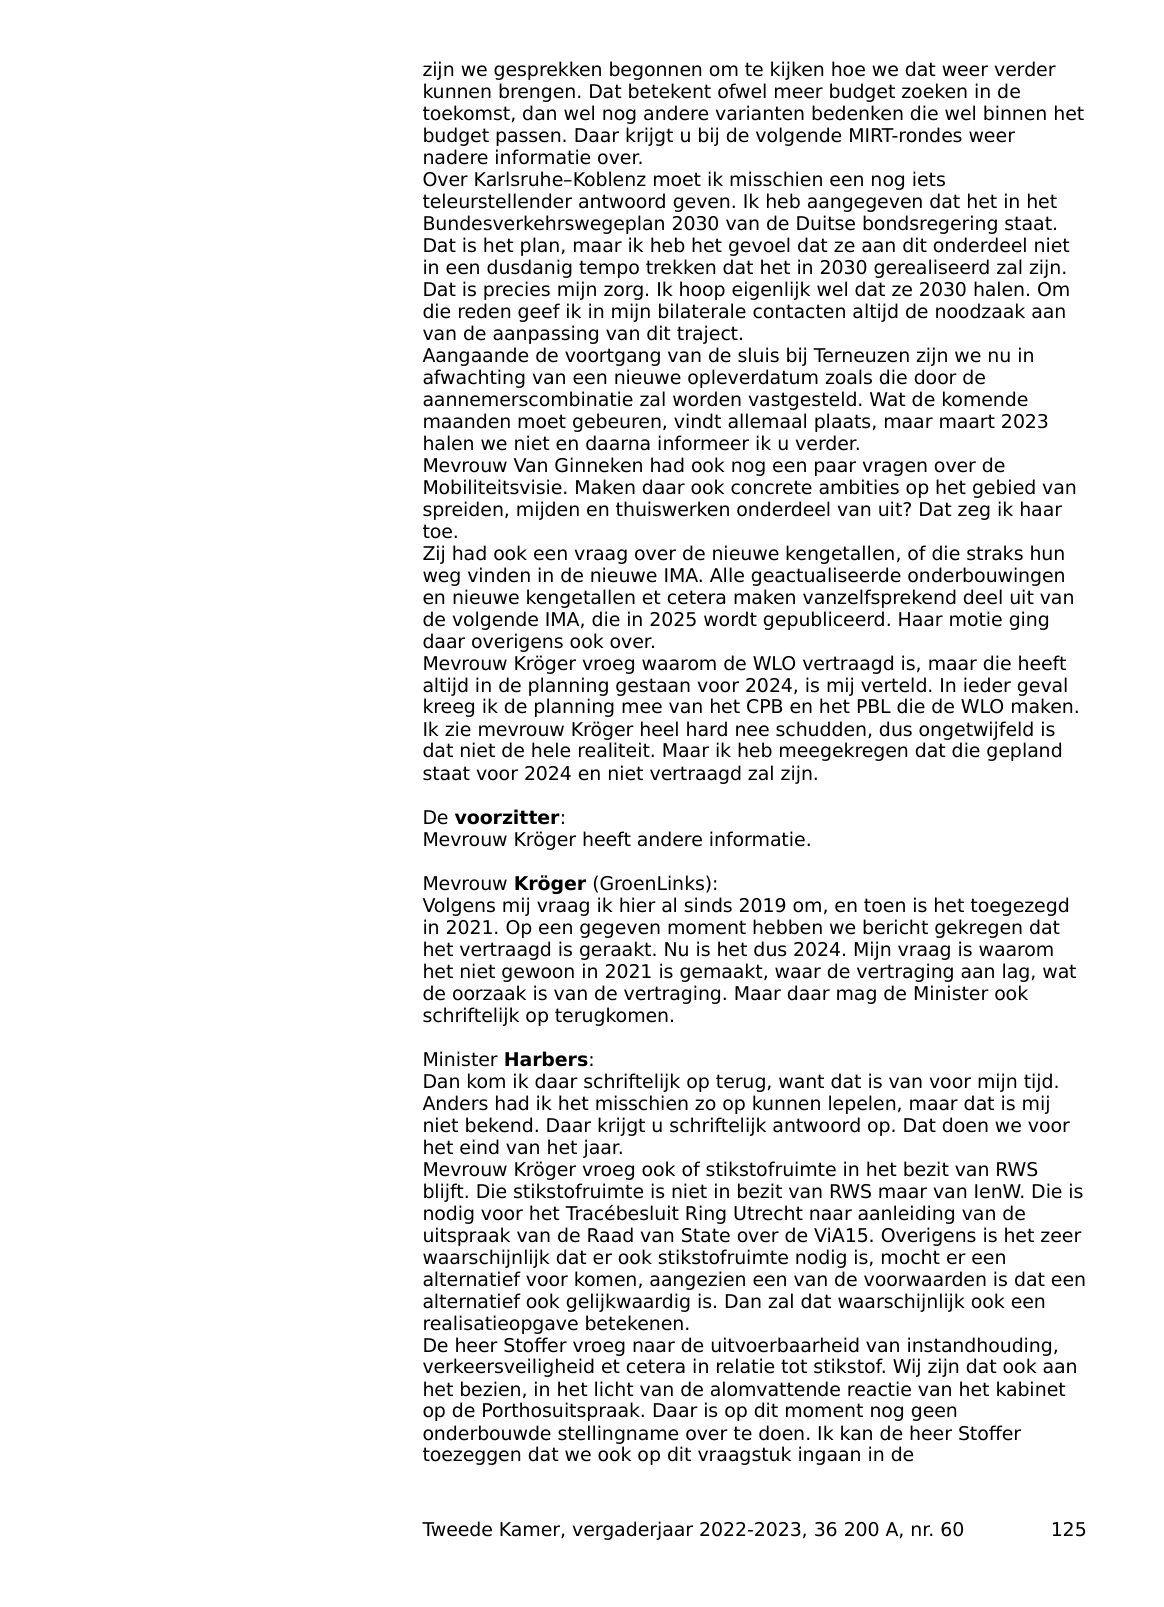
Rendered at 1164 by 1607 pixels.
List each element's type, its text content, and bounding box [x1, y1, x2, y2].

text De heer Stoffer vroeg naar de uitvoerbaarheid van instandhouding, verkeersveiligheid et cetera in relatie tot stikstof. Wij zijn dat ook aan het bezien, in het licht van de alomvattende reactie van het kabinet op de Porthosuitspraak. Daar is op dit moment nog geen onderbouwde stellingname over te doen. Ik kan de heer Stoffer toezeggen dat we ook op dit vraagstuk ingaan in de [422, 1334, 1087, 1466]
text Volgens mij vraag ik hier al sinds 2019 om, en toen is het toegezegd in 2021. Op een gegeven moment hebben we bericht gekregen dat het vertraagd is geraakt. Nu is het dus 2024. Mijn vraag is waarom het niet gewoon in 2021 is gemaakt, waar de vertraging aan lag, wat de oorzaak is van de vertraging. Maar daar mag de Minister ook schriftelijk op terugkomen. [422, 895, 1087, 1027]
text Mevrouw Van Ginneken had ook nog een paar vragen over de Mobiliteitsvisie. Maken daar ook concrete ambities op het gebied van spreiden, mijden en thuiswerken onderdeel van uit? Dat zeg ik haar toe. [422, 455, 1087, 543]
text Zij had ook een vraag over de nieuwe kengetallen, of die straks hun weg vinden in de nieuwe IMA. Alle geactualiseerde onderbouwingen en nieuwe kengetallen et cetera maken vanzelfsprekend deel uit van de volgende IMA, die in 2025 wordt gepubliceerd. Haar motie ging daar overigens ook over. [422, 543, 1087, 652]
text Mevrouw Kröger (GroenLinks): [422, 873, 1087, 895]
text De voorzitter: [422, 807, 1087, 828]
text Mevrouw Kröger heeft andere informatie. [422, 828, 1087, 851]
text Dan kom ik daar schriftelijk op terug, want dat is van voor mijn tijd. Anders had ik het misschien zo op kunnen lepelen, maar dat is mij niet bekend. Daar krijgt u schriftelijk antwoord op. Dat doen we voor het eind van het jaar. [422, 1071, 1087, 1159]
text Minister Harbers: [422, 1049, 1087, 1071]
text Over Karlsruhe–Koblenz moet ik misschien een nog iets teleurstellender antwoord geven. Ik heb aangegeven dat het in het Bundesverkehrswegeplan 2030 van de Duitse bondsregering staat. Dat is het plan, maar ik heb het gevoel dat ze aan dit onderdeel niet in een dusdanig tempo trekken dat het in 2030 gerealiseerd zal zijn. Dat is precies mijn zorg. Ik hoop eigenlijk wel dat ze 2030 halen. Om die reden geef ik in mijn bilaterale contacten altijd de noodzaak aan van de aanpassing van dit traject. [422, 169, 1087, 345]
text Mevrouw Kröger vroeg ook of stikstofruimte in het bezit van RWS blijft. Die stikstofruimte is niet in bezit van RWS maar van IenW. Die is nodig voor het Tracébesluit Ring Utrecht naar aanleiding van de uitspraak van de Raad van State over de ViA15. Overigens is het zeer waarschijnlijk dat er ook stikstofruimte nodig is, mocht er een alternatief voor komen, aangezien een van de voorwaarden is dat een alternatief ook gelijkwaardig is. Dan zal dat waarschijnlijk ook een realisatieopgave betekenen. [422, 1159, 1087, 1334]
text zijn we gesprekken begonnen om te kijken hoe we dat weer verder kunnen brengen. Dat betekent ofwel meer budget zoeken in de toekomst, dan wel nog andere varianten bedenken die wel binnen het budget passen. Daar krijgt u bij de volgende MIRT-rondes weer nadere informatie over. [422, 59, 1087, 169]
text Aangaande de voortgang van de sluis bij Terneuzen zijn we nu in afwachting van een nieuwe opleverdatum zoals die door de aannemerscombinatie zal worden vastgesteld. Wat de komende maanden moet gebeuren, vindt allemaal plaats, maar maart 2023 halen we niet en daarna informeer ik u verder. [422, 345, 1087, 455]
text Mevrouw Kröger vroeg waarom de WLO vertraagd is, maar die heeft altijd in de planning gestaan voor 2024, is mij verteld. In ieder geval kreeg ik de planning mee van het CPB en het PBL die de WLO maken. Ik zie mevrouw Kröger heel hard nee schudden, dus ongetwijfeld is dat niet de hele realiteit. Maar ik heb meegekregen dat die gepland staat voor 2024 en niet vertraagd zal zijn. [422, 652, 1087, 784]
